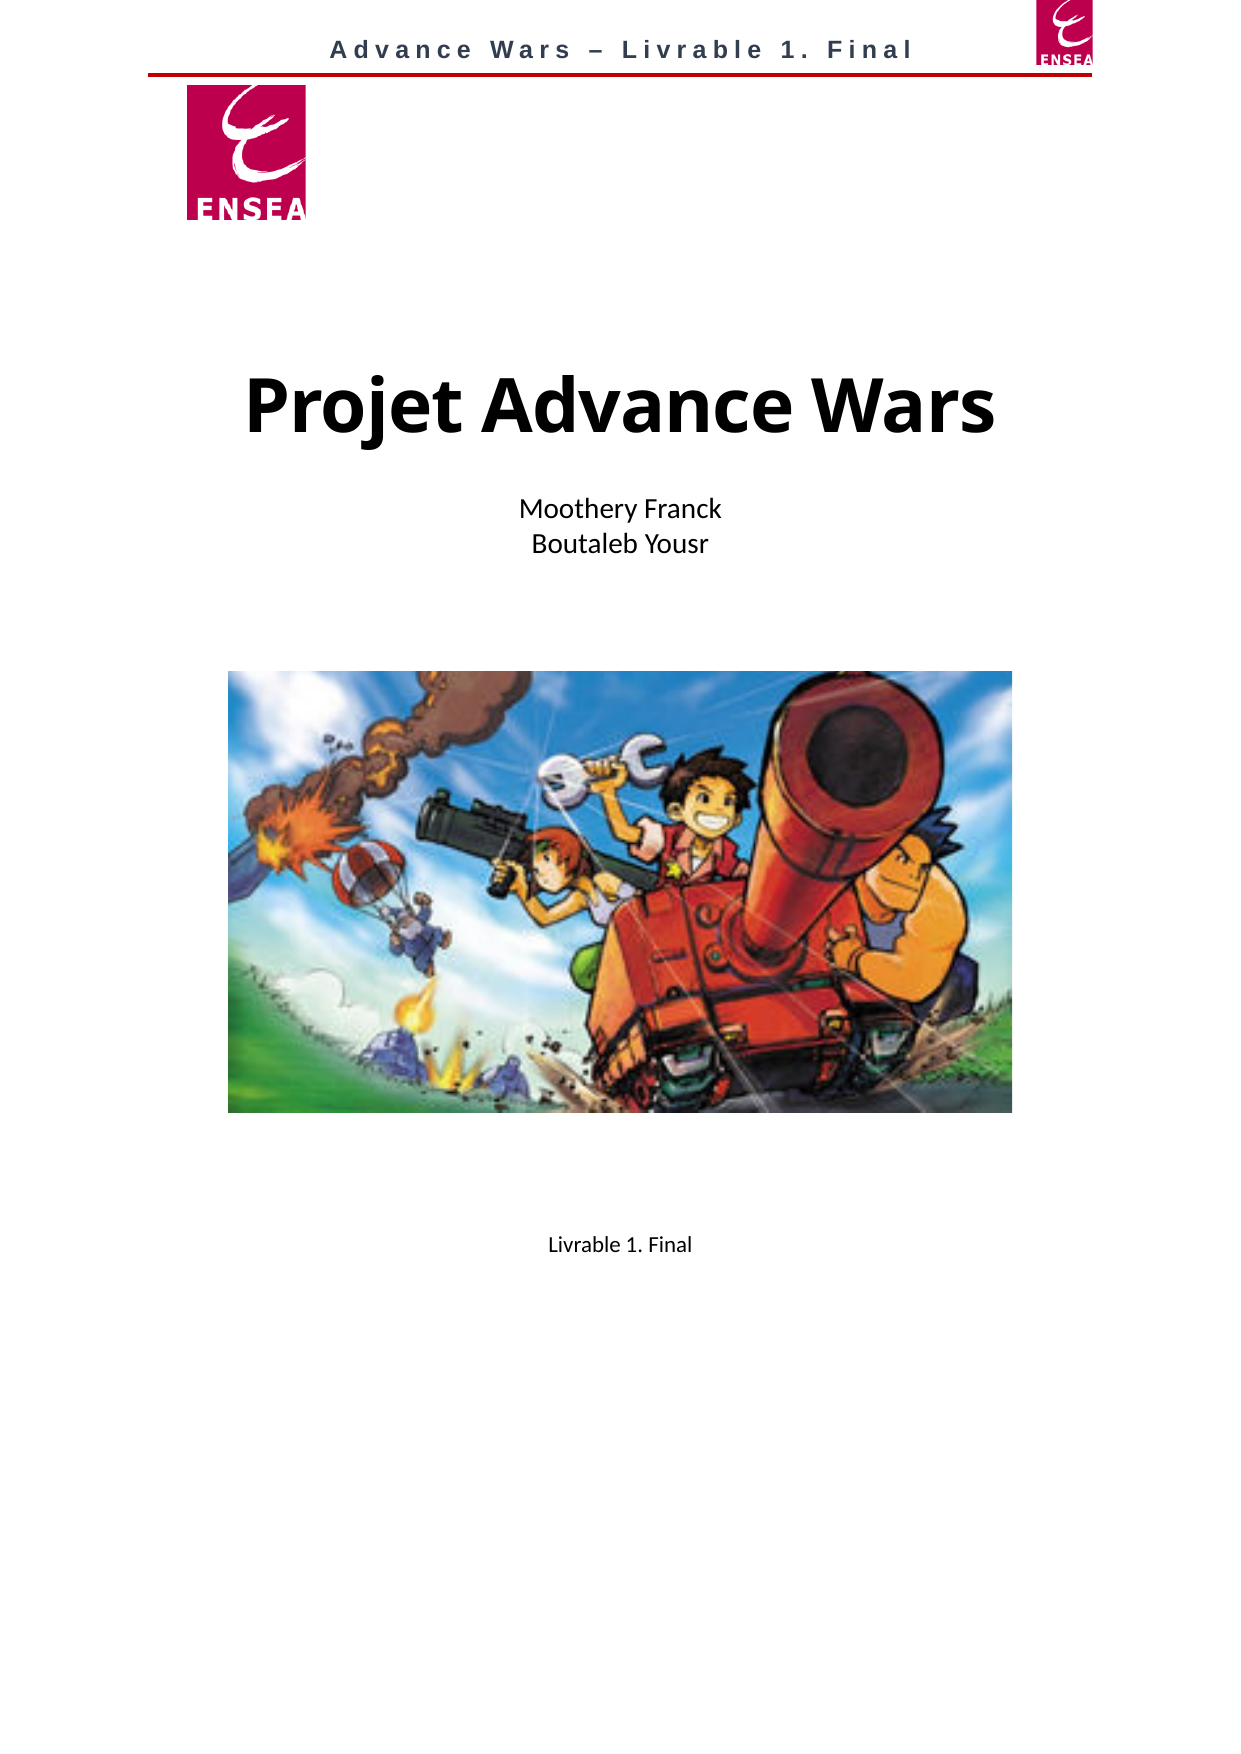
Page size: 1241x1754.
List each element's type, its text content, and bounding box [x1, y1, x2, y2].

text Boutaleb Yousr [148, 526, 1092, 561]
title Projet Advance Wars [148, 352, 1092, 454]
text Livrable 1. Final [148, 1230, 1092, 1258]
text Moothery Franck [148, 490, 1092, 526]
